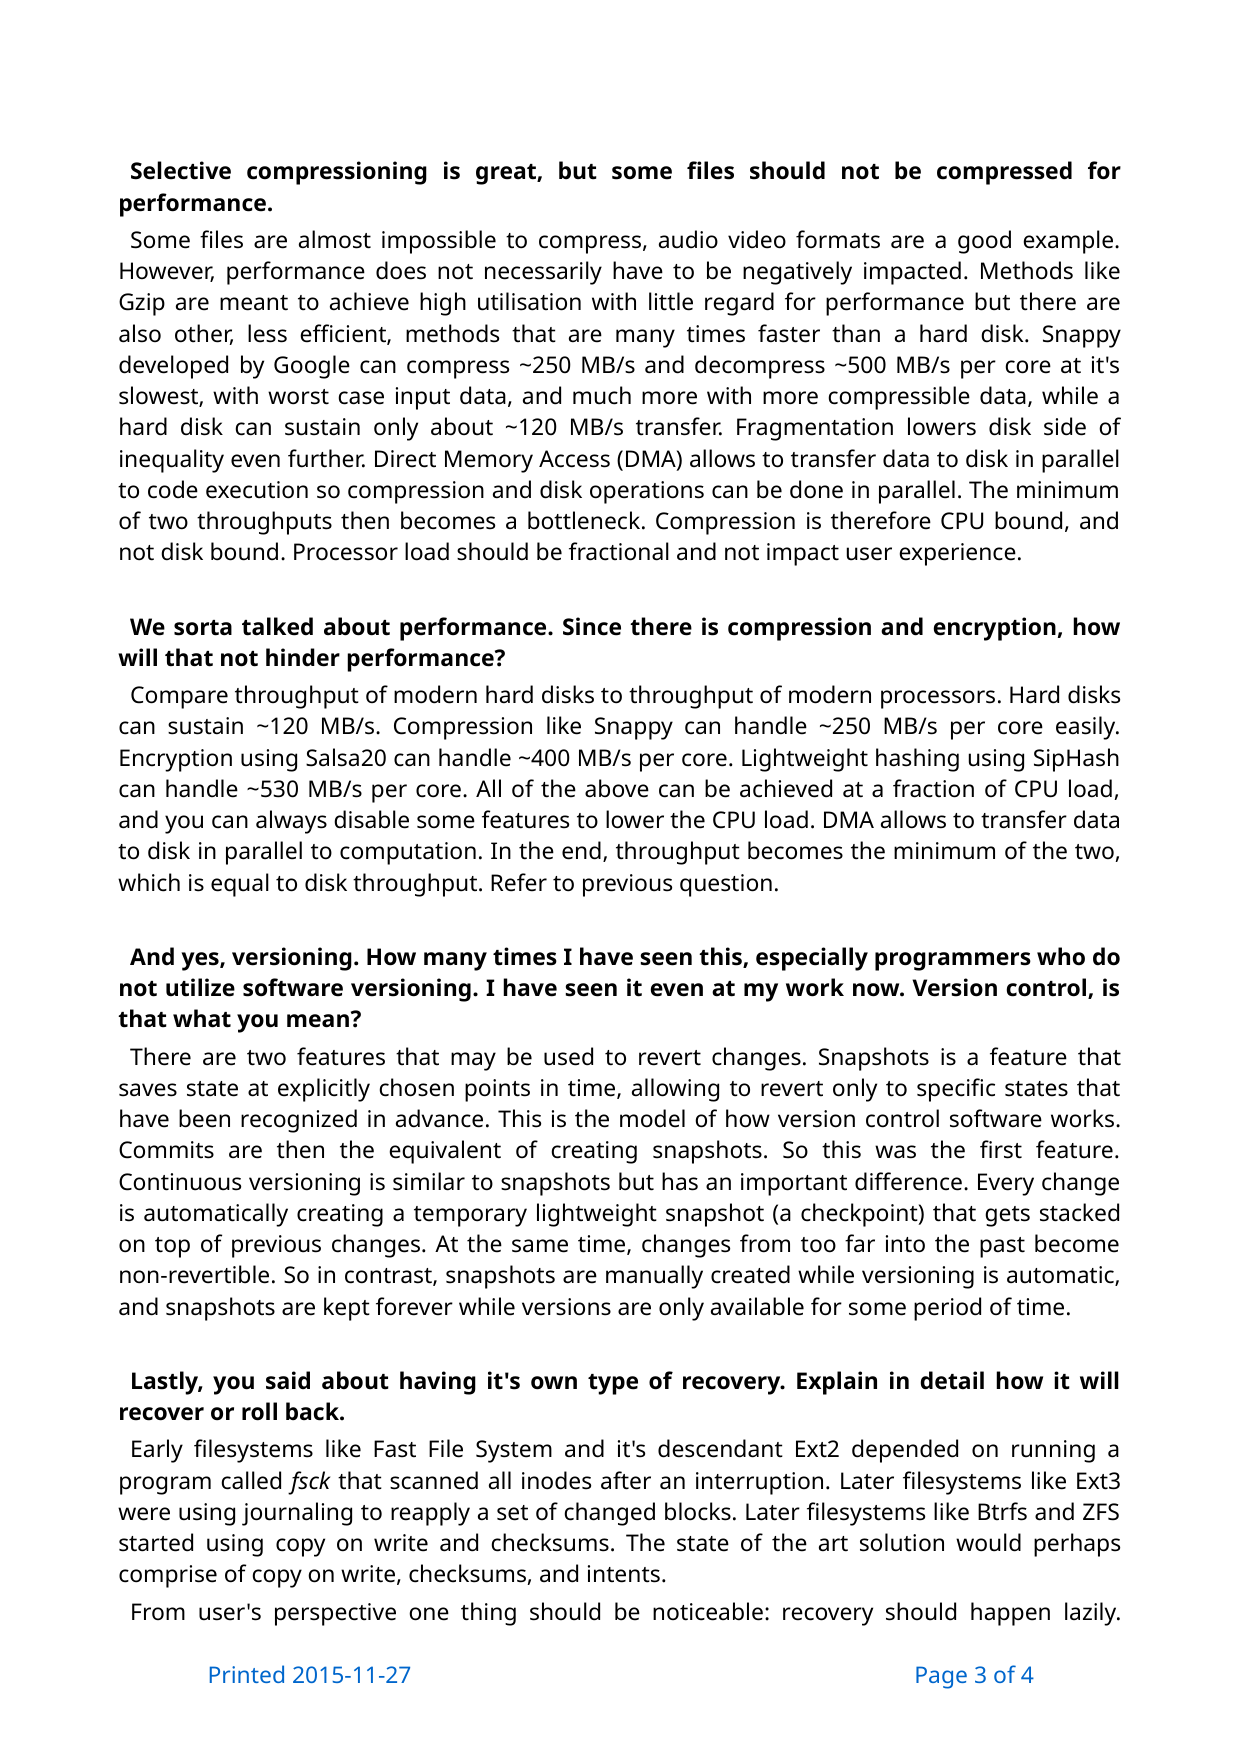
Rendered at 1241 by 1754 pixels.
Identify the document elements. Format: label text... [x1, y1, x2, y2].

text Lastly, you said about having it's own type of recovery. Explain in detail how it will recover or roll back. [118, 1365, 1122, 1427]
text Selective compressioning is great, but some files should not be compressed for performance. [118, 155, 1122, 218]
text From user's perspective one thing should be noticeable: recovery should happen lazily. [118, 1596, 1122, 1627]
text Some files are almost impossible to compress, audio video formats are a good example. However, performance does not necessarily have to be negatively impacted. Methods like Gzip are meant to achieve high utilisation with little regard for performance but there are also other, less efficient, methods that are many times faster than a hard disk. Snappy developed by Google can compress ~250 MB/s and decompress ~500 MB/s per core at it's slowest, with worst case input data, and much more with more compressible data, while a hard disk can sustain only about ~120 MB/s transfer. Fragmentation lowers disk side of inequality even further. Direct Memory Access (DMA) allows to transfer data to disk in parallel to code execution so compression and disk operations can be done in parallel. The minimum of two throughputs then becomes a bottleneck. Compression is therefore CPU bound, and not disk bound. Processor load should be fractional and not impact user experience. [118, 224, 1122, 567]
text We sorta talked about performance. Since there is compression and encryption, how will that not hinder performance? [118, 611, 1122, 673]
text And yes, versioning. How many times I have seen this, especially programmers who do not utilize software versioning. I have seen it even at my work now. Version control, is that what you mean? [118, 941, 1122, 1035]
text There are two features that may be used to revert changes. Snapshots is a feature that saves state at explicitly chosen points in time, allowing to revert only to specific states that have been recognized in advance. This is the model of how version control software works. Commits are then the equivalent of creating snapshots. So this was the first feature. Continuous versioning is similar to snapshots but has an important difference. Every change is automatically creating a temporary lightweight snapshot (a checkpoint) that gets stacked on top of previous changes. At the same time, changes from too far into the past become non-revertible. So in contrast, snapshots are manually created while versioning is automatic, and snapshots are kept forever while versions are only available for some period of time. [118, 1041, 1122, 1322]
text Compare throughput of modern hard disks to throughput of modern processors. Hard disks can sustain ~120 MB/s. Compression like Snappy can handle ~250 MB/s per core easily. Encryption using Salsa20 can handle ~400 MB/s per core. Lightweight hashing using SipHash can handle ~530 MB/s per core. All of the above can be achieved at a fraction of CPU load, and you can always disable some features to lower the CPU load. DMA allows to transfer data to disk in parallel to computation. In the end, throughput becomes the minimum of the two, which is equal to disk throughput. Refer to previous question. [118, 679, 1122, 898]
text Early filesystems like Fast File System and it's descendant Ext2 depended on running a program called fsck that scanned all inodes after an interruption. Later filesystems like Ext3 were using journaling to reapply a set of changed blocks. Later filesystems like Btrfs and ZFS started using copy on write and checksums. The state of the art solution would perhaps comprise of copy on write, checksums, and intents. [118, 1433, 1122, 1590]
